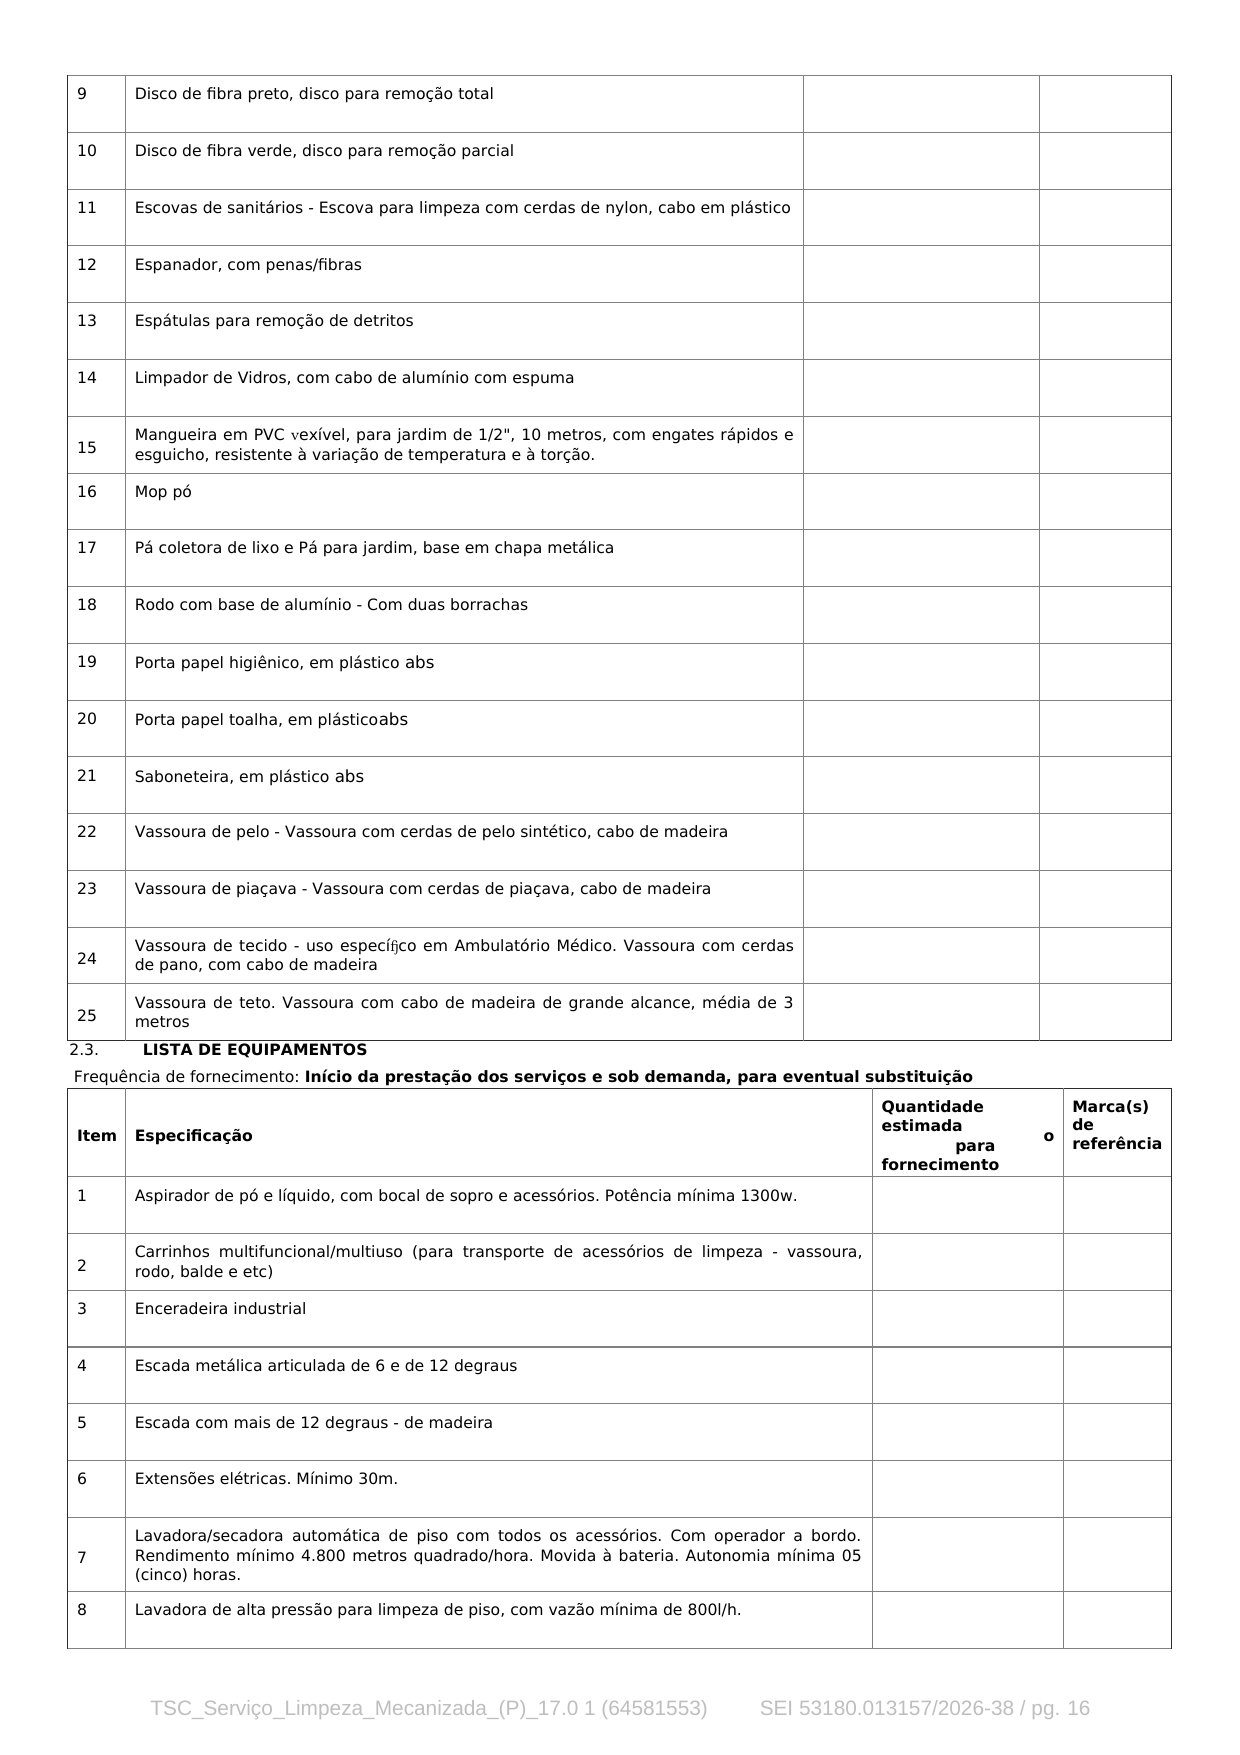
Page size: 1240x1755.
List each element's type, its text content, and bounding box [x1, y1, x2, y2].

table_cell [1043, 1461, 1063, 1517]
table_cell [873, 1592, 1043, 1648]
table_cell [1040, 360, 1171, 416]
table_cell [1043, 1291, 1063, 1346]
table_cell [804, 303, 1039, 359]
table_cell [804, 530, 1039, 586]
table_cell [1043, 1177, 1063, 1233]
table_cell [1040, 76, 1171, 132]
table_cell Disco de fibra verde, disco para remoção parcial [126, 133, 803, 188]
table_cell [804, 133, 1039, 188]
table_cell 1 [68, 1177, 125, 1233]
table_cell Carrinhos multifuncional/multiuso (para transporte de acessórios de limpeza - vassoura, rodo, balde e etc) [126, 1234, 872, 1290]
table_cell Limpador de Vidros, com cabo de alumínio com espuma [126, 360, 803, 416]
table_cell 13 [68, 303, 125, 359]
table_cell [1040, 417, 1171, 472]
table_cell [1040, 701, 1171, 756]
table_cell Vassoura de tecido - uso especíco em Ambulatório Médico. Vassoura com cerdas de pano, com cabo de madeira [126, 928, 803, 983]
table_cell 10 [68, 133, 125, 188]
table_cell 4 [68, 1348, 125, 1403]
table_cell [1040, 757, 1171, 813]
table_cell 17 [68, 530, 125, 586]
table_header o [1043, 1089, 1063, 1176]
table_header Marca(s) de referência [1064, 1089, 1171, 1176]
table_cell [804, 701, 1039, 756]
table_cell [1043, 1404, 1063, 1460]
table_cell 24 [68, 928, 125, 983]
table_cell [1040, 644, 1171, 699]
table_cell Lavadora/secadora automática de piso com todos os acessórios. Com operador a bordo. Rendimento mínimo 4.800 metros quadrado/hora. Movida à bateria. Autonomia mínima 05 (cinco) horas. [126, 1518, 872, 1591]
table_cell [804, 190, 1039, 245]
table_header Item [68, 1089, 125, 1176]
table_cell 15 [68, 417, 125, 472]
table_cell 21 [68, 757, 125, 813]
table_cell [804, 360, 1039, 416]
table_cell Aspirador de pó e líquido, com bocal de sopro e acessórios. Potência mínima 1300w. [126, 1177, 872, 1233]
text Frequência de fornecimento: Início da prestação dos serviços e sob demanda, para eventual substituição [74, 1068, 1191, 1086]
table_cell Pá coletora de lixo e Pá para jardim, base em chapa metálica [126, 530, 803, 586]
table_cell 23 [68, 871, 125, 927]
table_cell [1040, 984, 1171, 1040]
table_cell [804, 417, 1039, 472]
table_cell [804, 928, 1039, 983]
table_cell [1064, 1234, 1171, 1290]
table_cell 20 [68, 701, 125, 756]
table_header Quantidade estimada para fornecimento [873, 1089, 1043, 1176]
table_cell Mangueira em PVC exível, para jardim de 1/2", 10 metros, com engates rápidos e esguicho, resistente à variação de temperatura e à torção. [126, 417, 803, 472]
table_cell 8 [68, 1592, 125, 1648]
table_cell Porta papel toalha, em plásticoabs [126, 701, 803, 756]
table_cell [873, 1461, 1043, 1517]
table_cell [1064, 1404, 1171, 1460]
table_cell Escada com mais de 12 degraus - de madeira [126, 1404, 872, 1460]
table_cell [873, 1234, 1043, 1290]
table_cell [1040, 474, 1171, 529]
table_cell [804, 587, 1039, 643]
table_cell Espanador, com penas/fibras [126, 246, 803, 302]
table_cell 14 [68, 360, 125, 416]
table_cell Saboneteira, em plástico abs [126, 757, 803, 813]
table_cell Lavadora de alta pressão para limpeza de piso, com vazão mínima de 800l/h. [126, 1592, 872, 1648]
table_cell 11 [68, 190, 125, 245]
table_cell 9 [68, 76, 125, 132]
table_cell [804, 984, 1039, 1040]
table_cell [873, 1348, 1043, 1403]
table_header Especificação [126, 1089, 872, 1176]
table_cell [1040, 928, 1171, 983]
table_cell [873, 1291, 1043, 1346]
table_cell [1064, 1348, 1171, 1403]
table_cell Porta papel higiênico, em plástico abs [126, 644, 803, 699]
table_cell [804, 814, 1039, 870]
list LISTA DE EQUIPAMENTOS [69, 1041, 1165, 1059]
table_cell [804, 474, 1039, 529]
table_cell 18 [68, 587, 125, 643]
table_cell [1040, 246, 1171, 302]
table_cell 7 [68, 1518, 125, 1591]
table_cell [804, 76, 1039, 132]
table_cell [1064, 1461, 1171, 1517]
table_cell Vassoura de piaçava - Vassoura com cerdas de piaçava, cabo de madeira [126, 871, 803, 927]
table_cell Escada metálica articulada de 6 e de 12 degraus [126, 1348, 872, 1403]
table_cell Enceradeira industrial [126, 1291, 872, 1346]
table_cell [1040, 133, 1171, 188]
table_cell Disco de fibra preto, disco para remoção total [126, 76, 803, 132]
table_cell 19 [68, 644, 125, 699]
table_cell Mop pó [126, 474, 803, 529]
table_cell [1043, 1348, 1063, 1403]
table_cell [1040, 587, 1171, 643]
table_cell [1043, 1592, 1063, 1648]
table_cell [1064, 1177, 1171, 1233]
table_cell Extensões elétricas. Mínimo 30m. [126, 1461, 872, 1517]
table_cell [1040, 303, 1171, 359]
table_cell 22 [68, 814, 125, 870]
table_cell [873, 1404, 1043, 1460]
table_cell [873, 1177, 1043, 1233]
table_cell [1043, 1234, 1063, 1290]
table_cell [804, 871, 1039, 927]
table_cell [1064, 1291, 1171, 1346]
table_cell [1064, 1592, 1171, 1648]
table_cell [1040, 190, 1171, 245]
table_cell [873, 1518, 1043, 1591]
table_cell Vassoura de teto. Vassoura com cabo de madeira de grande alcance, média de 3 metros [126, 984, 803, 1040]
table_cell [804, 644, 1039, 699]
table_cell 2 [68, 1234, 125, 1290]
table_cell 12 [68, 246, 125, 302]
table_cell [804, 757, 1039, 813]
table_cell Escovas de sanitários - Escova para limpeza com cerdas de nylon, cabo em plástico [126, 190, 803, 245]
table_cell 6 [68, 1461, 125, 1517]
table_cell [1043, 1518, 1063, 1591]
table_cell [1064, 1518, 1171, 1591]
table_cell [804, 246, 1039, 302]
table_cell 5 [68, 1404, 125, 1460]
table_cell Rodo com base de alumínio - Com duas borrachas [126, 587, 803, 643]
table_cell [1040, 871, 1171, 927]
table_cell Espátulas para remoção de detritos [126, 303, 803, 359]
table_cell Vassoura de pelo - Vassoura com cerdas de pelo sintético, cabo de madeira [126, 814, 803, 870]
table_cell 3 [68, 1291, 125, 1346]
table_cell 16 [68, 474, 125, 529]
table_cell 25 [68, 984, 125, 1040]
table_cell [1040, 814, 1171, 870]
table_cell [1040, 530, 1171, 586]
